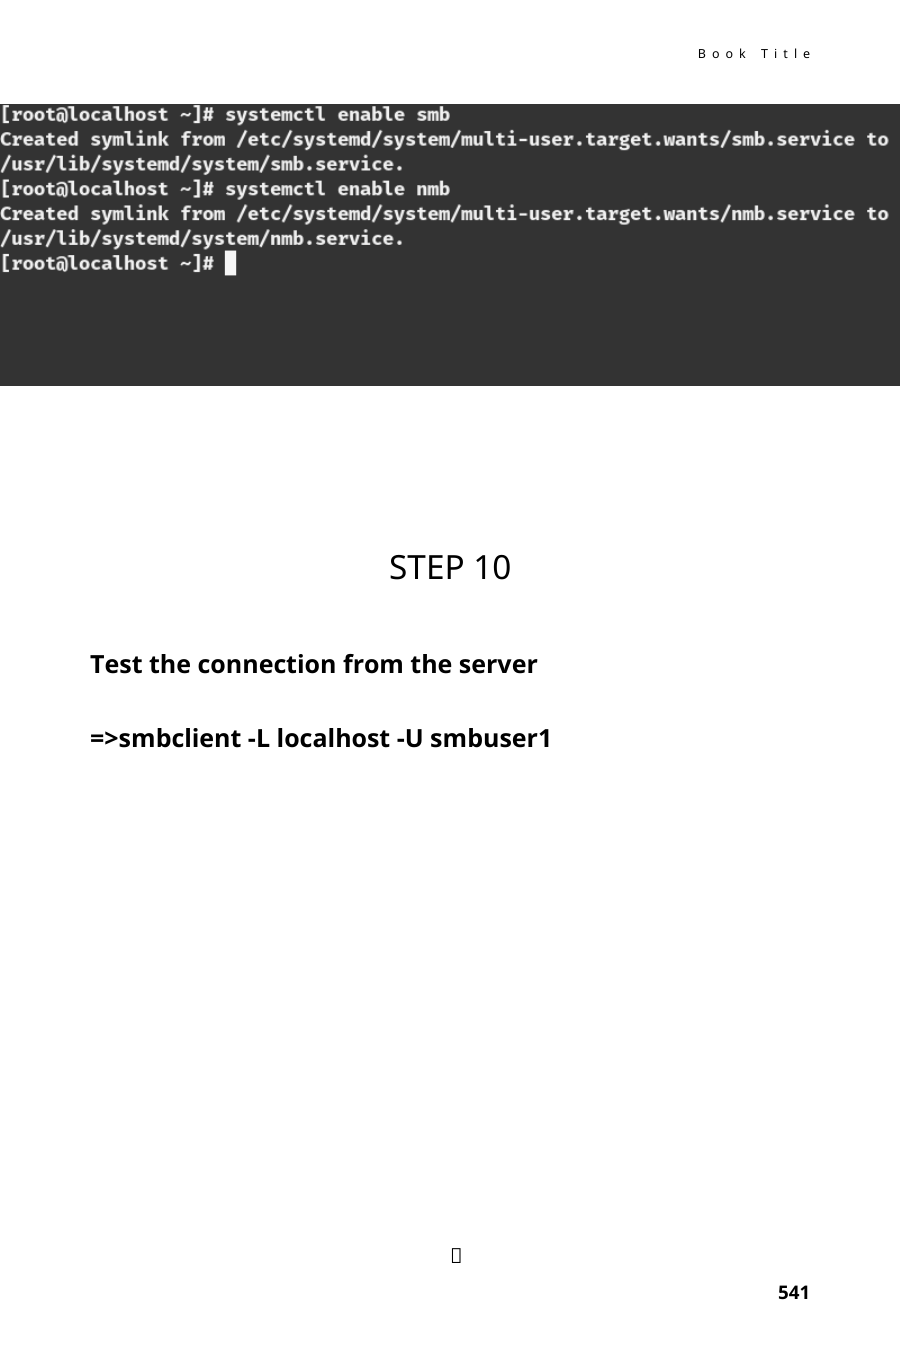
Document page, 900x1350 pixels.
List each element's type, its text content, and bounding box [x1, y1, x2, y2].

text Test the connection from the server [90, 647, 810, 681]
text =>smbclient -L localhost -U smbuser1 [90, 721, 810, 754]
picture [0, 104, 900, 386]
text STEP 10 [90, 543, 810, 589]
